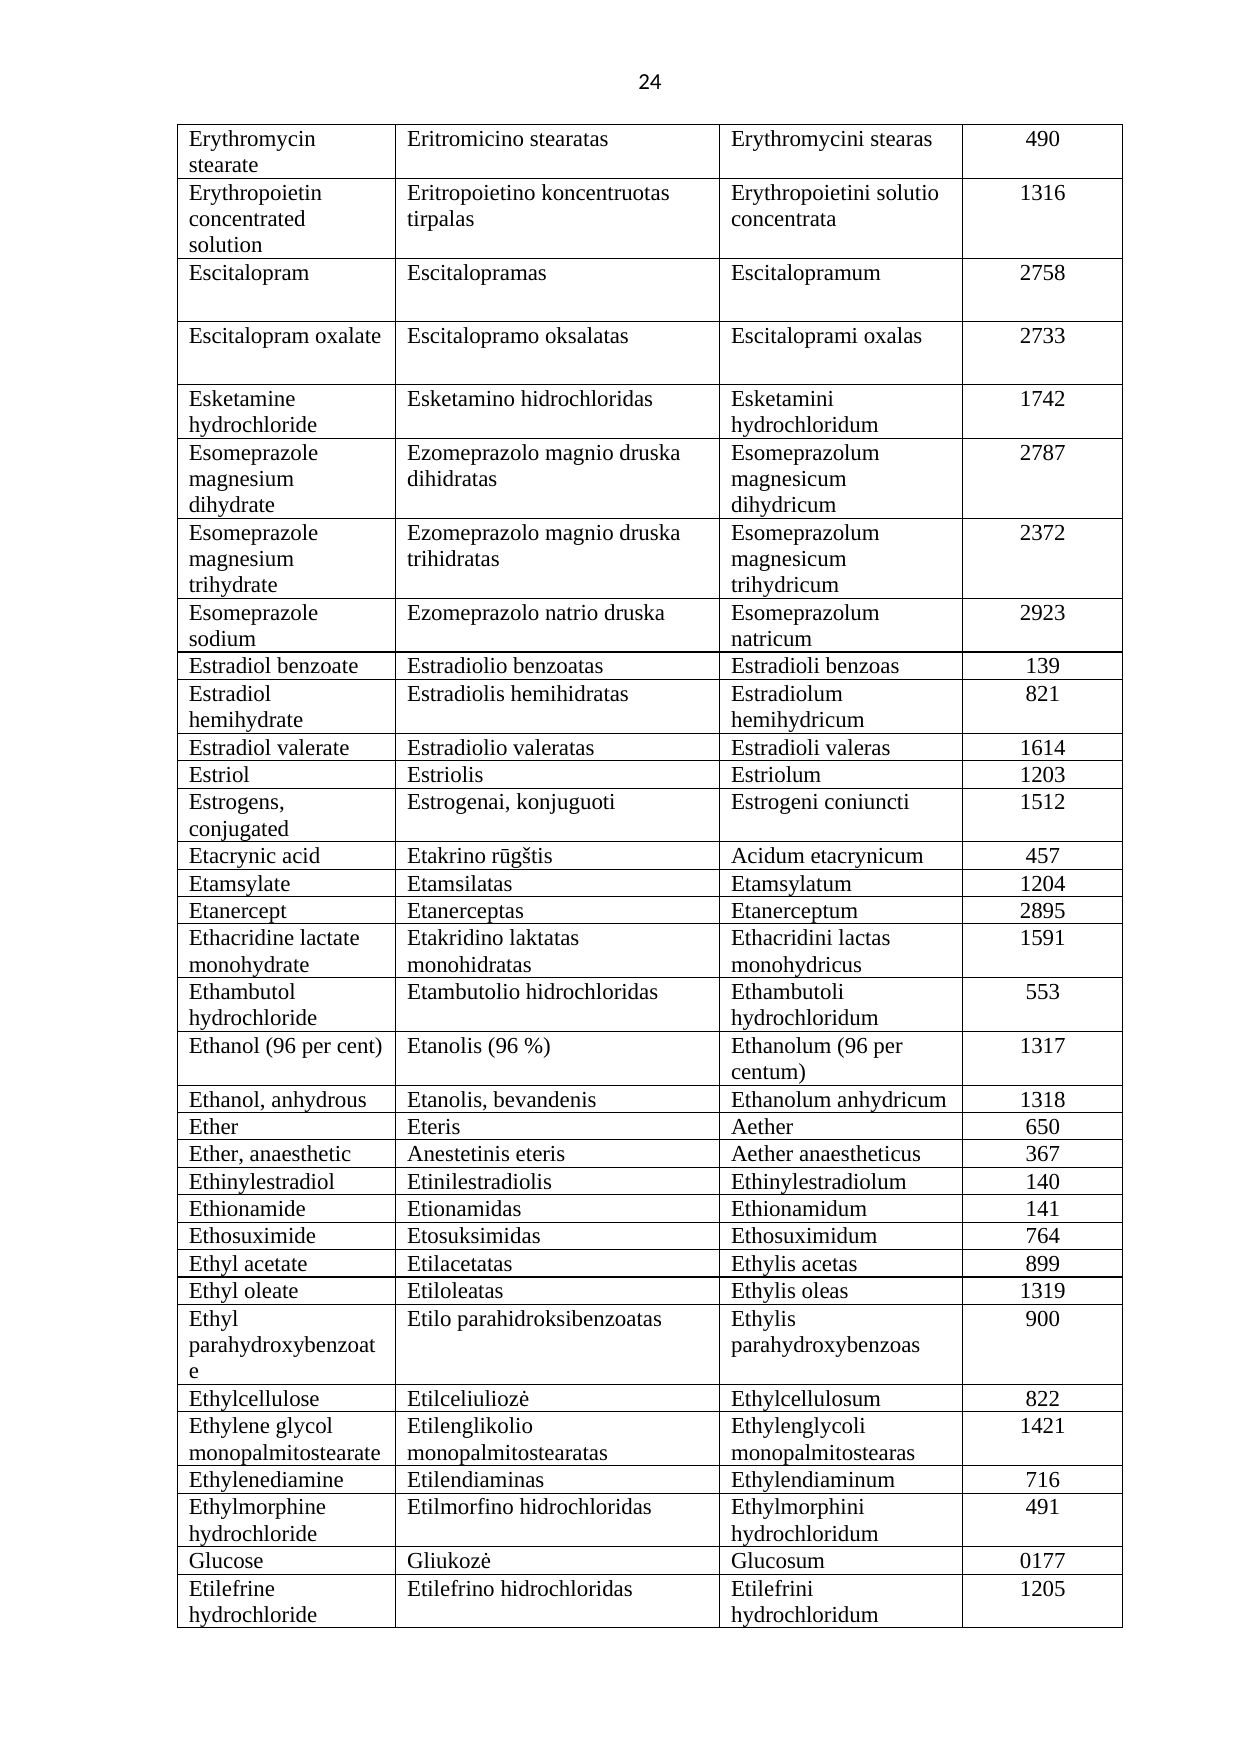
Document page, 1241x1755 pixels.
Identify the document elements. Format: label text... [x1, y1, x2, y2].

table_cell Ethinylestradiol [178, 1168, 395, 1194]
table_cell Ezomeprazolo magnio druska trihidratas [396, 519, 719, 598]
table_cell 1421 [963, 1412, 1122, 1465]
table_cell 553 [963, 978, 1122, 1031]
table_cell Etanercept [178, 897, 395, 923]
table_cell Etionamidas [396, 1195, 719, 1222]
table_cell Ethylenediamine [178, 1466, 395, 1492]
table_cell 367 [963, 1140, 1122, 1167]
table_cell Ethylcellulose [178, 1385, 395, 1411]
table_cell Ethambutoli hydrochloridum [720, 978, 962, 1031]
table_cell Ethylenglycoli monopalmitostearas [720, 1412, 962, 1465]
table_cell 1318 [963, 1086, 1122, 1112]
table_cell Ethionamide [178, 1195, 395, 1222]
table_cell Erythromycini stearas [720, 125, 962, 178]
table_cell 490 [963, 125, 1122, 178]
table_cell Etanerceptum [720, 897, 962, 923]
table_cell Ethacridine lactate monohydrate [178, 924, 395, 977]
table_cell Estrogeni coniuncti [720, 789, 962, 841]
table_cell Esketamino hidrochloridas [396, 385, 719, 437]
table_cell Esomeprazole sodium [178, 599, 395, 651]
table_cell 900 [963, 1305, 1122, 1384]
table_cell Eritropoietino koncentruotas tirpalas [396, 179, 719, 258]
table_cell 764 [963, 1223, 1122, 1249]
table_cell Etilefrini hydrochloridum [720, 1575, 962, 1627]
table_cell Estrogenai, konjuguoti [396, 789, 719, 841]
table_cell Ethinylestradiolum [720, 1168, 962, 1194]
table_cell 1317 [963, 1032, 1122, 1084]
table_cell Etilmorfino hidrochloridas [396, 1494, 719, 1546]
table_cell Escitalopram [178, 259, 395, 321]
table_cell 2787 [963, 439, 1122, 518]
table_cell 1512 [963, 789, 1122, 841]
table_cell Aether [720, 1113, 962, 1139]
table_cell Ethylis acetas [720, 1250, 962, 1276]
table_cell Etamsylatum [720, 870, 962, 896]
table_cell Ethanol (96 per cent) [178, 1032, 395, 1084]
table_cell Estradiol hemihydrate [178, 680, 395, 733]
table_cell 1316 [963, 179, 1122, 258]
table_cell Ethionamidum [720, 1195, 962, 1222]
table_cell Escitalopramo oksalatas [396, 322, 719, 384]
table_cell 2372 [963, 519, 1122, 598]
table_cell Gliukozė [396, 1547, 719, 1573]
table_cell 821 [963, 680, 1122, 733]
table_cell Ethosuximide [178, 1223, 395, 1249]
table_cell Ethanol, anhydrous [178, 1086, 395, 1112]
table_cell Ethylendiaminum [720, 1466, 962, 1492]
table_cell Etilefrino hidrochloridas [396, 1575, 719, 1627]
table_cell Ethambutol hydrochloride [178, 978, 395, 1031]
table_cell Etakridino laktatas monohidratas [396, 924, 719, 977]
table_cell 1591 [963, 924, 1122, 977]
table_cell Ethylis oleas [720, 1278, 962, 1304]
table_cell 1742 [963, 385, 1122, 437]
table_cell Glucosum [720, 1547, 962, 1573]
table_cell 822 [963, 1385, 1122, 1411]
table_cell Eritromicino stearatas [396, 125, 719, 178]
table_cell Etamsylate [178, 870, 395, 896]
table_cell Ethosuximidum [720, 1223, 962, 1249]
table_cell Ethyl parahydroxybenzoate [178, 1305, 395, 1384]
table_cell Estradioli benzoas [720, 653, 962, 679]
table_cell Erythropoietin concentrated solution [178, 179, 395, 258]
table_cell 899 [963, 1250, 1122, 1276]
table_cell Ethylene glycol monopalmitostearate [178, 1412, 395, 1465]
table_cell Etilefrine hydrochloride [178, 1575, 395, 1627]
table_cell Ethylis parahydroxybenzoas [720, 1305, 962, 1384]
table_cell 1204 [963, 870, 1122, 896]
table_cell Esomeprazolum magnesicum dihydricum [720, 439, 962, 518]
table_cell Esketamini hydrochloridum [720, 385, 962, 437]
table_cell Etilo parahidroksibenzoatas [396, 1305, 719, 1384]
table_cell 716 [963, 1466, 1122, 1492]
table_cell 1203 [963, 761, 1122, 787]
table_cell Glucose [178, 1547, 395, 1573]
table_cell Ethylmorphini hydrochloridum [720, 1494, 962, 1546]
table_cell Estriolis [396, 761, 719, 787]
table_cell Etanerceptas [396, 897, 719, 923]
table_cell Etakrino rūgštis [396, 842, 719, 868]
table_cell Escitalopramum [720, 259, 962, 321]
table_cell 491 [963, 1494, 1122, 1546]
table_cell Etosuksimidas [396, 1223, 719, 1249]
table_cell Etanolis, bevandenis [396, 1086, 719, 1112]
table_cell Eteris [396, 1113, 719, 1139]
table_cell Ethanolum (96 per centum) [720, 1032, 962, 1084]
table_cell Estradiolio benzoatas [396, 653, 719, 679]
table_cell Ethyl oleate [178, 1278, 395, 1304]
table_cell Etiloleatas [396, 1278, 719, 1304]
table_cell Ether [178, 1113, 395, 1139]
table_cell Ethylcellulosum [720, 1385, 962, 1411]
table_cell 141 [963, 1195, 1122, 1222]
table_cell Etamsilatas [396, 870, 719, 896]
table_cell Esomeprazole magnesium trihydrate [178, 519, 395, 598]
table_cell Etambutolio hidrochloridas [396, 978, 719, 1031]
table_cell Etilendiaminas [396, 1466, 719, 1492]
table_cell Ethanolum anhydricum [720, 1086, 962, 1112]
table_cell Escitalopram oxalate [178, 322, 395, 384]
table_cell Estriol [178, 761, 395, 787]
table_cell 1205 [963, 1575, 1122, 1627]
table_cell 2923 [963, 599, 1122, 651]
table_cell 2733 [963, 322, 1122, 384]
table_cell Esomeprazole magnesium dihydrate [178, 439, 395, 518]
table_cell Anestetinis eteris [396, 1140, 719, 1167]
table_cell Etacrynic acid [178, 842, 395, 868]
table_cell Estrogens, conjugated [178, 789, 395, 841]
table_cell 2895 [963, 897, 1122, 923]
table_cell 140 [963, 1168, 1122, 1194]
table_cell 0177 [963, 1547, 1122, 1573]
table_cell 1614 [963, 734, 1122, 760]
table_cell 2758 [963, 259, 1122, 321]
table_cell Etilacetatas [396, 1250, 719, 1276]
table_cell Aether anaestheticus [720, 1140, 962, 1167]
table_cell Acidum etacrynicum [720, 842, 962, 868]
table_cell Esomeprazolum natricum [720, 599, 962, 651]
table_cell 457 [963, 842, 1122, 868]
table_cell Esomeprazolum magnesicum trihydricum [720, 519, 962, 598]
table_cell Escitalopramas [396, 259, 719, 321]
table_cell Ethylmorphine hydrochloride [178, 1494, 395, 1546]
table_cell Escitaloprami oxalas [720, 322, 962, 384]
table_cell Ezomeprazolo natrio druska [396, 599, 719, 651]
table_cell Estriolum [720, 761, 962, 787]
table_cell 1319 [963, 1278, 1122, 1304]
table_cell Erythromycin stearate [178, 125, 395, 178]
table_cell Ezomeprazolo magnio druska dihidratas [396, 439, 719, 518]
table_cell Etilenglikolio monopalmitostearatas [396, 1412, 719, 1465]
table_cell Estradiolis hemihidratas [396, 680, 719, 733]
table_cell Estradioli valeras [720, 734, 962, 760]
table_cell Etilceliuliozė [396, 1385, 719, 1411]
table_cell Estradiol valerate [178, 734, 395, 760]
table_cell Esketamine hydrochloride [178, 385, 395, 437]
table_cell Etanolis (96 %) [396, 1032, 719, 1084]
table_cell Estradiol benzoate [178, 653, 395, 679]
table_cell Ethyl acetate [178, 1250, 395, 1276]
table_cell Estradiolum hemihydricum [720, 680, 962, 733]
table_cell 139 [963, 653, 1122, 679]
table_cell Erythropoietini solutio concentrata [720, 179, 962, 258]
table_cell Ethacridini lactas monohydricus [720, 924, 962, 977]
table_cell 650 [963, 1113, 1122, 1139]
table_cell Ether, anaesthetic [178, 1140, 395, 1167]
table_cell Etinilestradiolis [396, 1168, 719, 1194]
table_cell Estradiolio valeratas [396, 734, 719, 760]
